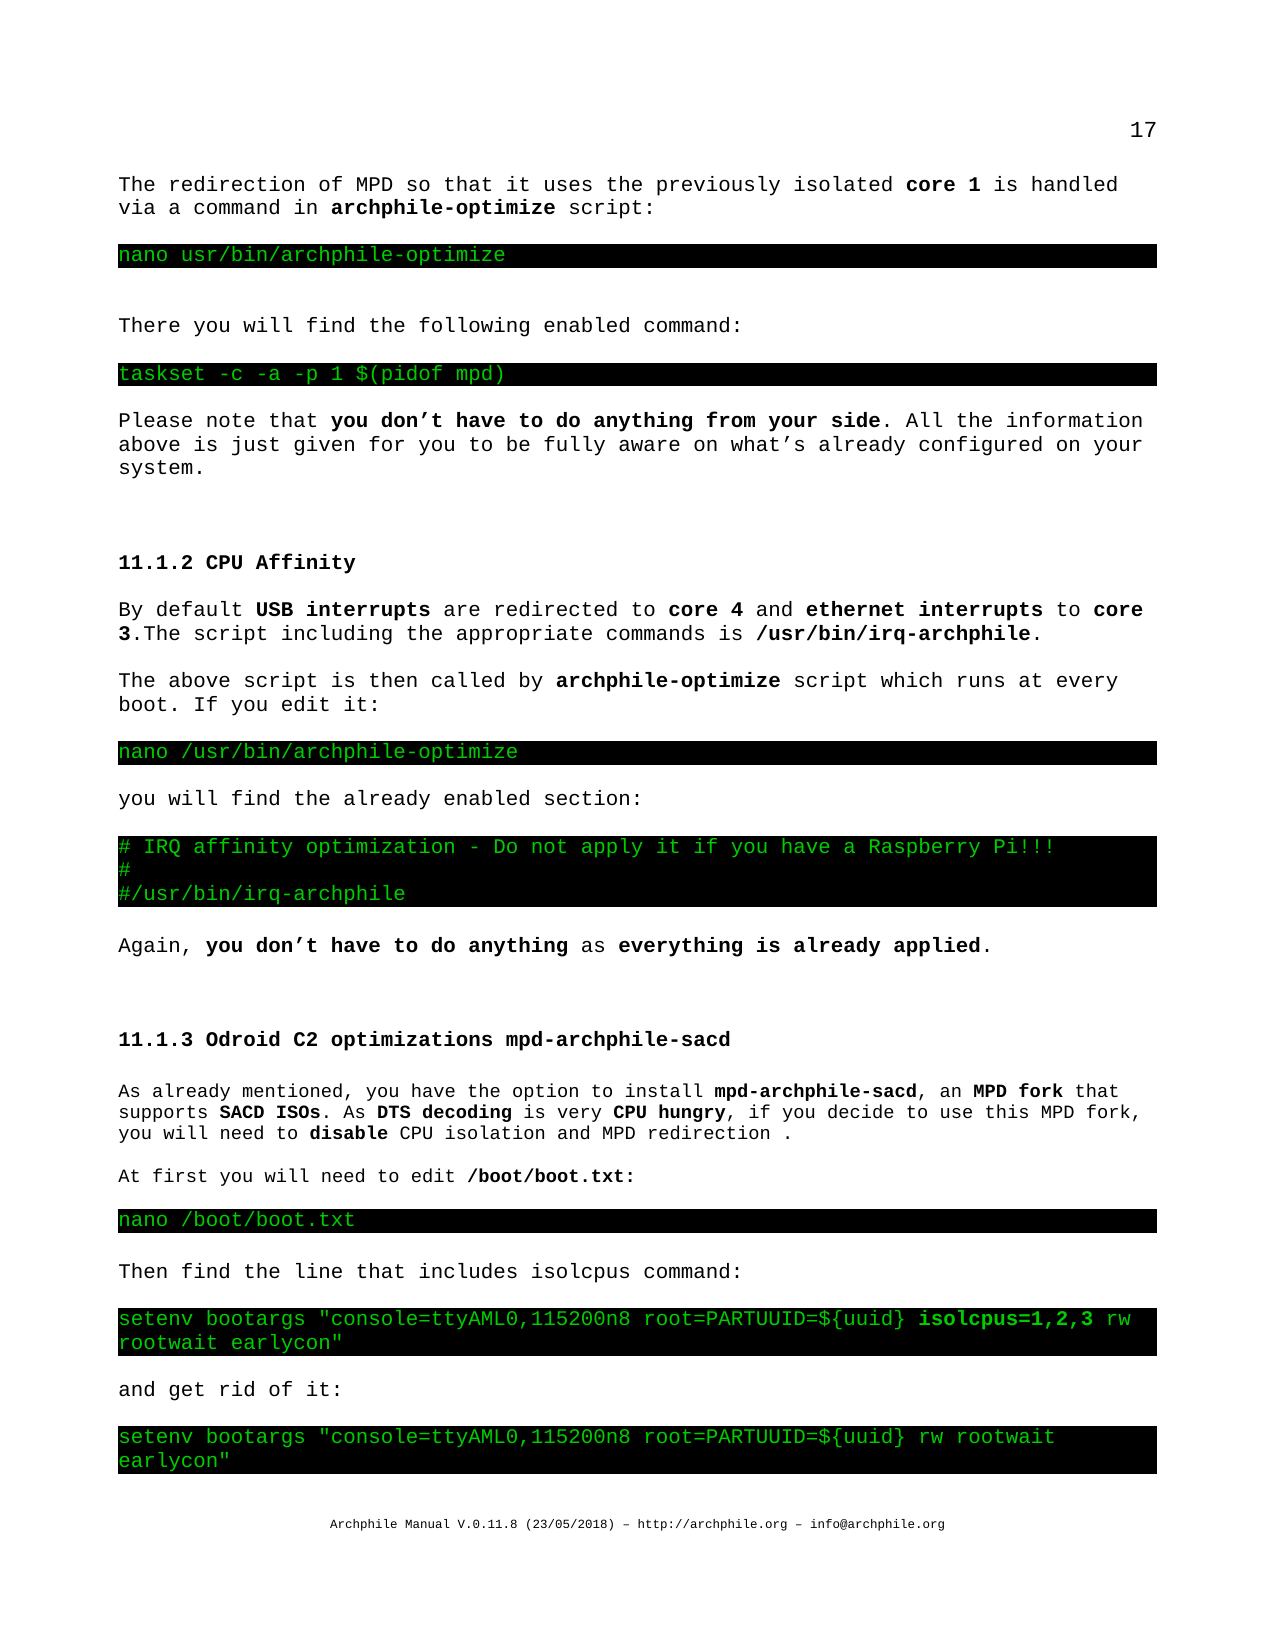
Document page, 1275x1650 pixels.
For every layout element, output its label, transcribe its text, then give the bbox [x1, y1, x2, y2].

text taskset -c -a -p 1 $(pidof mpd) [118, 363, 1157, 386]
text Please note that you don’t have to do anything from your side. All the information above is just given for you to be fully aware on what’s already configured on your system. [118, 410, 1157, 481]
text By default USB interrupts are redirected to core 4 and ethernet interrupts to core 3.The script including the appropriate commands is /usr/bin/irq-archphile. [118, 599, 1157, 646]
text 11.1.3 Odroid C2 optimizations mpd-archphile-sacd [118, 1029, 1157, 1053]
text you will find the already enabled section: [118, 788, 1157, 812]
text setenv bootargs "console=ttyAML0,115200n8 root=PARTUUID=${uuid} isolcpus=1,2,3 rw rootwait earlycon" [118, 1308, 1157, 1356]
text The above script is then called by archphile-optimize script which runs at every boot. If you edit it: [118, 670, 1157, 717]
text nano /usr/bin/archphile-optimize [118, 741, 1157, 765]
text There you will find the following enabled command: [118, 315, 1157, 339]
text setenv bootargs "console=ttyAML0,115200n8 root=PARTUUID=${uuid} rw rootwait earlycon" [118, 1426, 1157, 1474]
text nano usr/bin/archphile-optimize [118, 244, 1157, 268]
text #/usr/bin/irq-archphile [118, 883, 1157, 907]
text As already mentioned, you have the option to install mpd-archphile-sacd, an MPD fork that supports SACD ISOs. As DTS decoding is very CPU hungry, if you decide to use this MPD fork, you will need to disable CPU isolation and MPD redirection . [118, 1081, 1157, 1145]
text # [118, 859, 1157, 883]
text and get rid of it: [118, 1379, 1157, 1403]
text At first you will need to edit /boot/boot.txt: [118, 1166, 1157, 1188]
text # IRQ affinity optimization - Do not apply it if you have a Raspberry Pi!!! [118, 836, 1157, 859]
text Then find the line that includes isolcpus command: [118, 1261, 1157, 1284]
text 11.1.2 CPU Affinity [118, 552, 1157, 576]
text Again, you don’t have to do anything as everything is already applied. [118, 935, 1157, 958]
text nano /boot/boot.txt [118, 1209, 1157, 1233]
text The redirection of MPD so that it uses the previously isolated core 1 is handled via a command in archphile-optimize script: [118, 173, 1157, 221]
